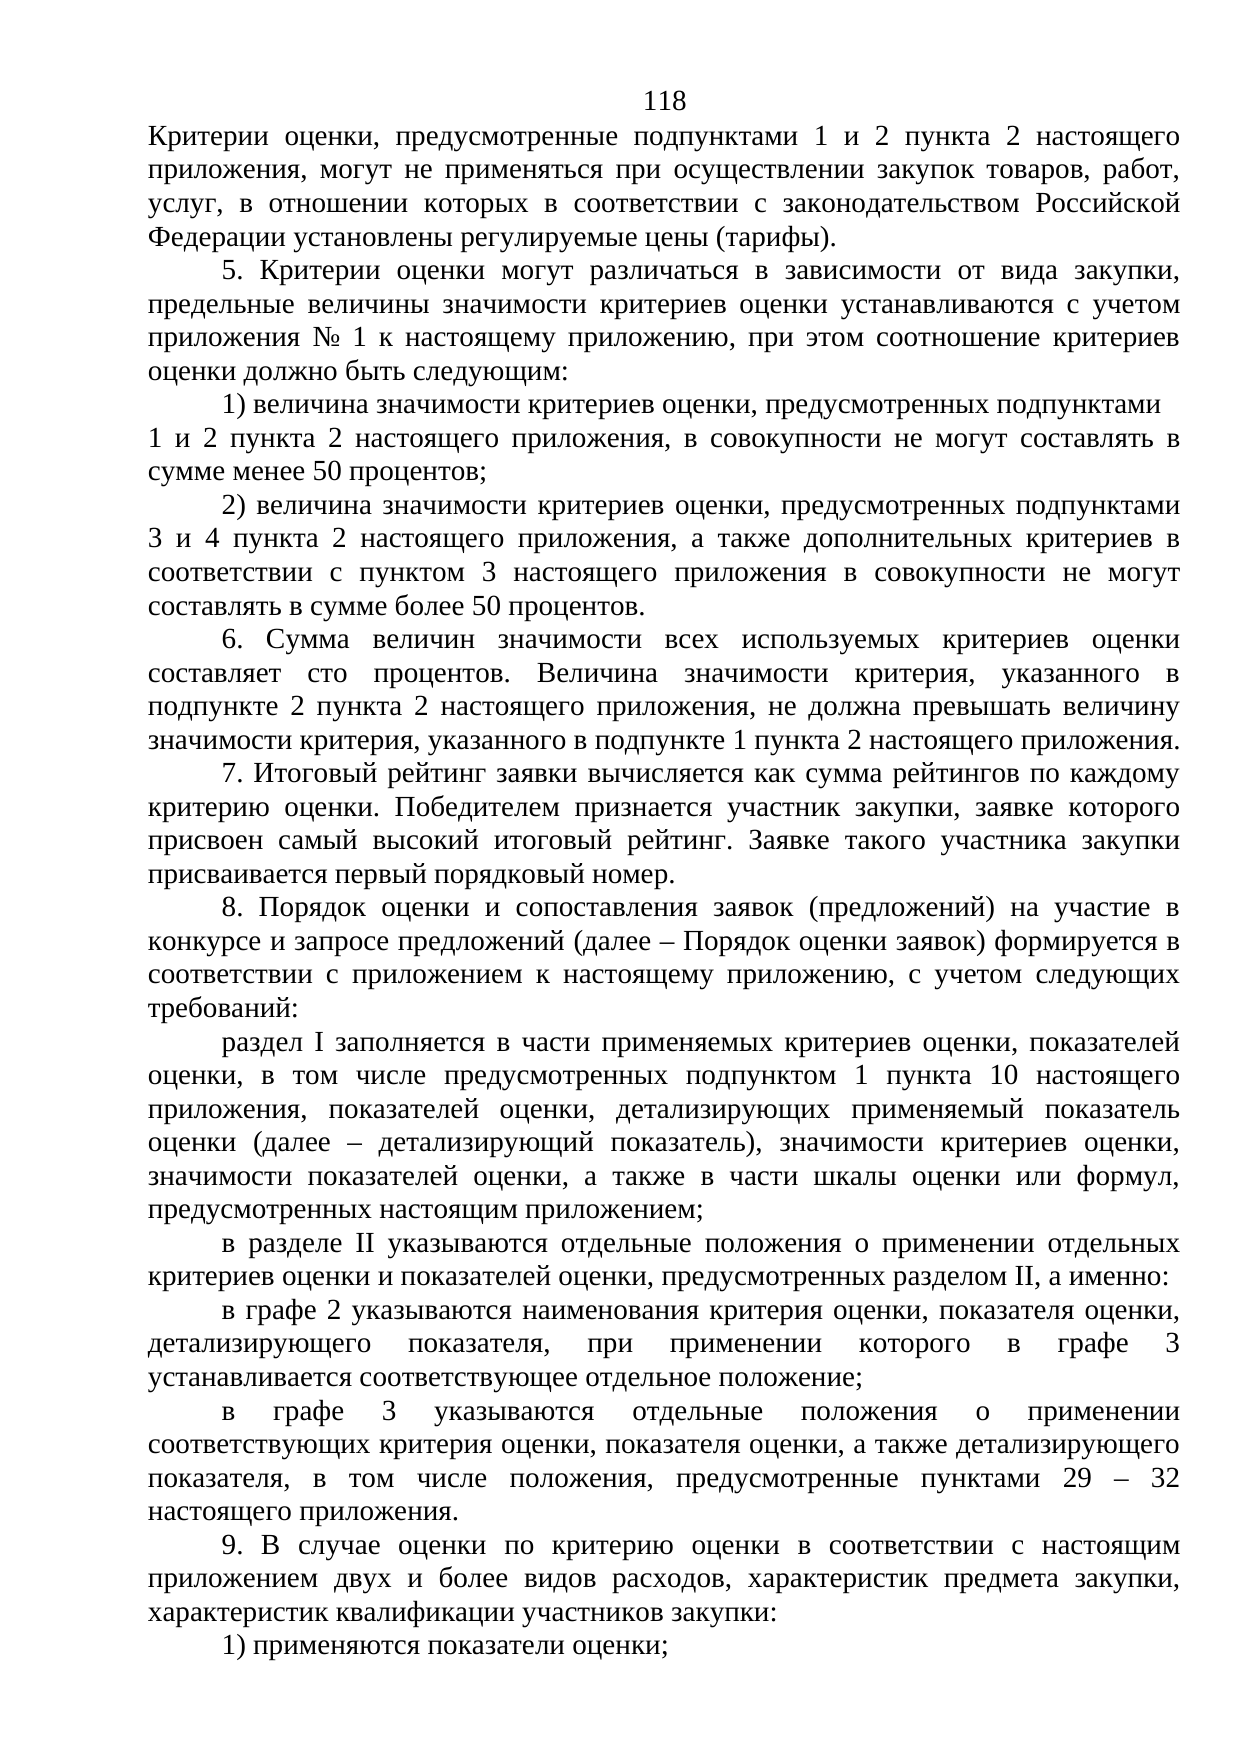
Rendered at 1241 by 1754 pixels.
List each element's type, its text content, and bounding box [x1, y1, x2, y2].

text 7. Итоговый рейтинг заявки вычисляется как сумма рейтингов по каждому критерию оценки. Победителем признается участник закупки, заявке которого присвоен самый высокий итоговый рейтинг. Заявке такого участника закупки присваивается первый порядковый номер. [148, 755, 1181, 889]
text 2) величина значимости критериев оценки, предусмотренных подпунктами 3 и 4 пункта 2 настоящего приложения, а также дополнительных критериев в соответствии с пунктом 3 настоящего приложения в совокупности не могут составлять в сумме более 50 процентов. [148, 487, 1181, 621]
text 8. Порядок оценки и сопоставления заявок (предложений) на участие в конкурсе и запросе предложений (далее – Порядок оценки заявок) формируется в соответствии с приложением к настоящему приложению, с учетом следующих требований: [148, 889, 1181, 1024]
text в разделе II указываются отдельные положения о применении отдельных критериев оценки и показателей оценки, предусмотренных разделом II, а именно: [148, 1225, 1181, 1292]
text 6. Сумма величин значимости всех используемых критериев оценки составляет сто процентов. Величина значимости критерия, указанного в подпункте 2 пункта 2 настоящего приложения, не должна превышать величину значимости критерия, указанного в подпункте 1 пункта 2 настоящего приложения. [148, 621, 1181, 755]
text раздел I заполняется в части применяемых критериев оценки, показателей оценки, в том числе предусмотренных подпунктом 1 пункта 10 настоящего приложения, показателей оценки, детализирующих применяемый показатель оценки (далее – детализирующий показатель), значимости критериев оценки, значимости показателей оценки, а также в части шкалы оценки или формул, предусмотренных настоящим приложением; [148, 1024, 1181, 1225]
text 1 и 2 пункта 2 настоящего приложения, в совокупности не могут составлять в сумме менее 50 процентов; [148, 420, 1181, 487]
text 1) величина значимости критериев оценки, предусмотренных подпунктами [148, 386, 1181, 420]
text в графе 2 указываются наименования критерия оценки, показателя оценки, детализирующего показателя, при применении которого в графе 3 устанавливается соответствующее отдельное положение; [148, 1292, 1181, 1393]
text в графе 3 указываются отдельные положения о применении соответствующих критерия оценки, показателя оценки, а также детализирующего показателя, в том числе положения, предусмотренные пунктами 29 – 32 настоящего приложения. [148, 1393, 1181, 1527]
text 9. В случае оценки по критерию оценки в соответствии с настоящим приложением двух и более видов расходов, характеристик предмета закупки, характеристик квалификации участников закупки: [148, 1527, 1181, 1627]
text 1) применяются показатели оценки; [148, 1627, 1181, 1661]
text Критерии оценки, предусмотренные подпунктами 1 и 2 пункта 2 настоящего приложения, могут не применяться при осуществлении закупок товаров, работ, услуг, в отношении которых в соответствии с законодательством Российской Федерации установлены регулируемые цены (тарифы). [148, 118, 1181, 252]
text 5. Критерии оценки могут различаться в зависимости от вида закупки, предельные величины значимости критериев оценки устанавливаются с учетом приложения № 1 к настоящему приложению, при этом соотношение критериев оценки должно быть следующим: [148, 252, 1181, 386]
